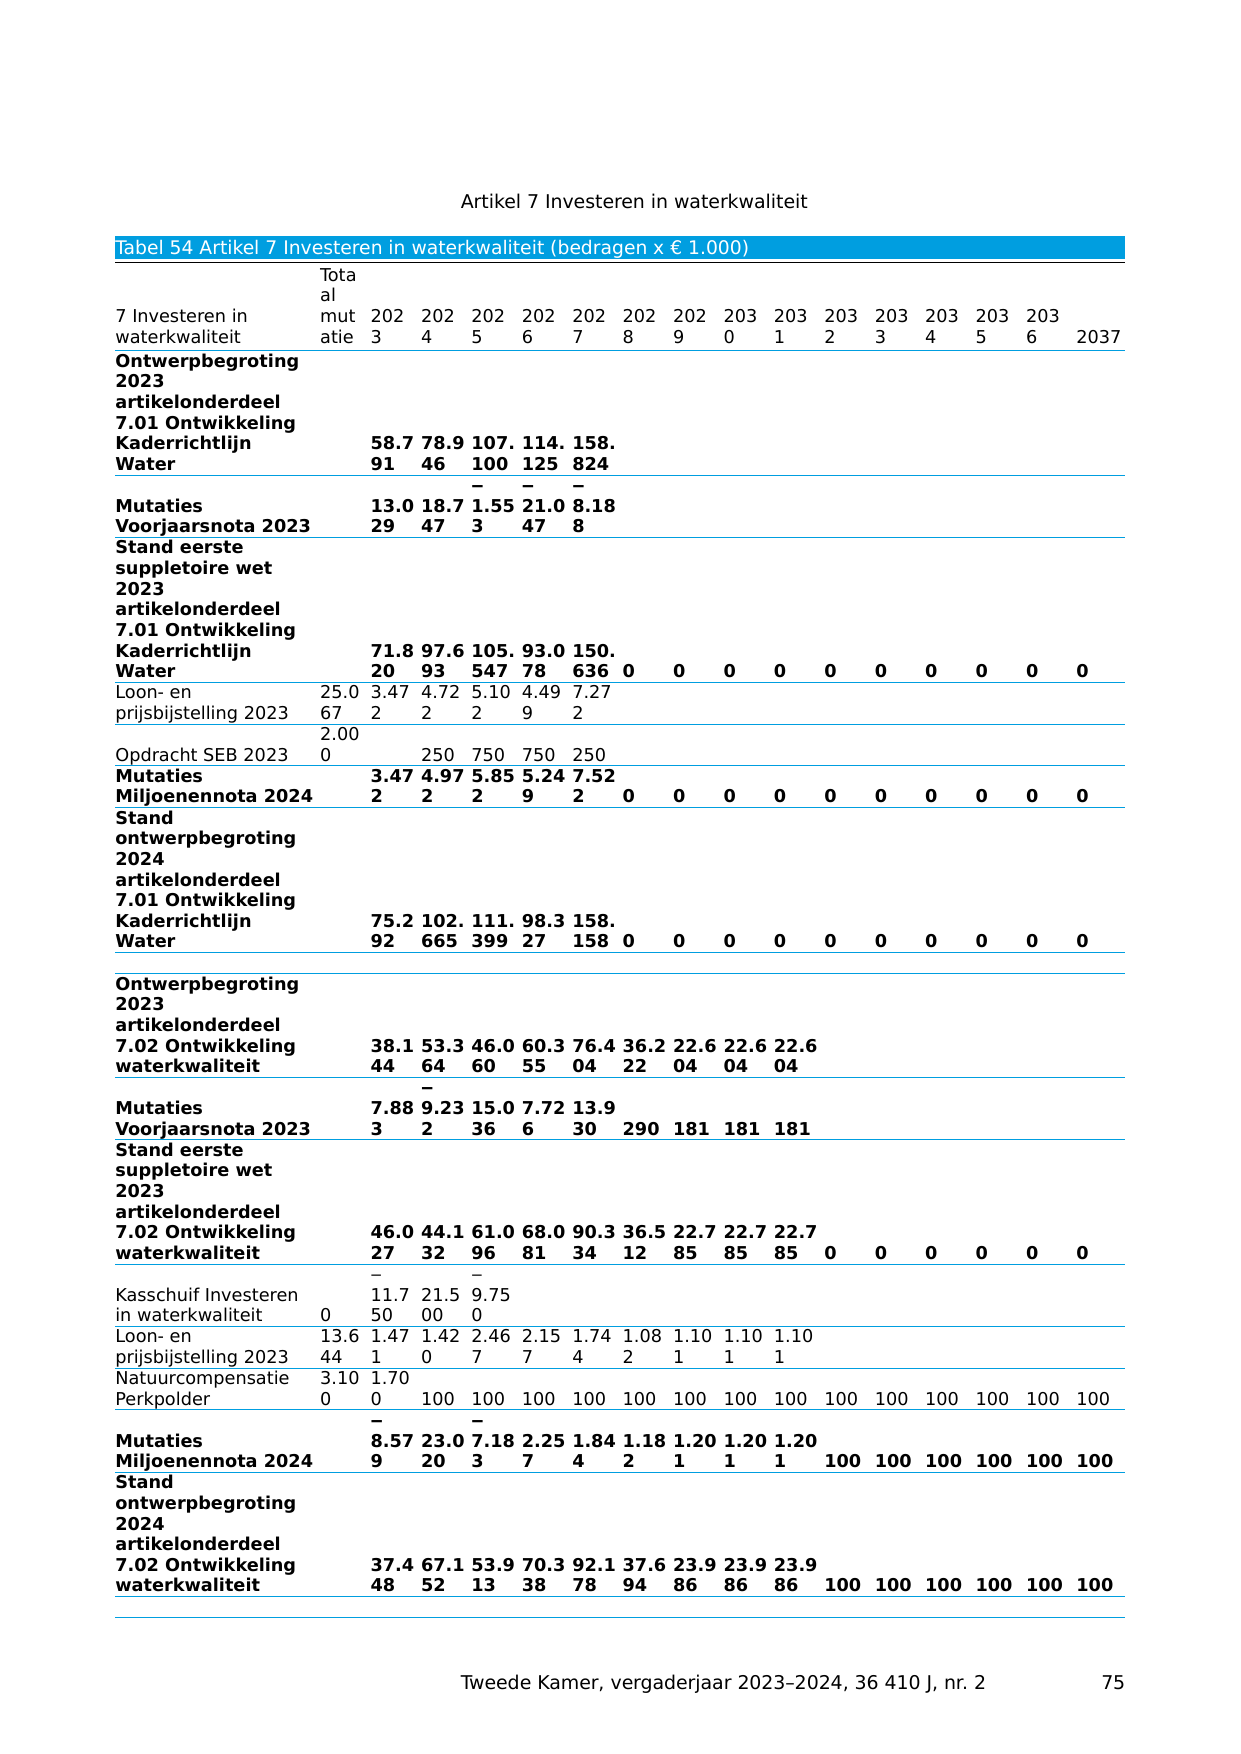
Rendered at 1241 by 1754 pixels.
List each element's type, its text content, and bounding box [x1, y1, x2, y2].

table_cell [317, 1140, 367, 1263]
table_cell [1073, 1597, 1125, 1617]
table_cell 53.913 [468, 1473, 519, 1596]
table_cell 25.067 [317, 683, 367, 723]
table_cell 92.178 [569, 1473, 619, 1596]
table_cell [872, 1265, 922, 1326]
table_cell 78.946 [418, 351, 468, 474]
table_cell 105.547 [468, 538, 519, 682]
table_cell 750 [468, 725, 519, 765]
table_cell 0 [620, 766, 670, 807]
table_cell [771, 1265, 821, 1326]
table_cell [418, 953, 468, 973]
table_cell [922, 1265, 972, 1326]
table_cell [973, 953, 1023, 973]
table_cell 0 [620, 808, 670, 952]
table_cell [620, 953, 670, 973]
table_cell 0 [872, 766, 922, 807]
table_cell 0 [1023, 766, 1073, 807]
table_cell [872, 974, 922, 1077]
table_cell Natuurcompensatie Perkpolder [115, 1369, 317, 1409]
table_cell [922, 351, 972, 474]
table_cell 18.747 [418, 476, 468, 537]
table_cell 100 [872, 1369, 922, 1409]
table_cell 23.020 [418, 1410, 468, 1472]
table_cell [821, 974, 872, 1077]
table_cell 100 [922, 1369, 972, 1409]
table_cell 4.722 [418, 683, 468, 723]
table_cell ‒ 9.232 [418, 1078, 468, 1139]
table_cell 13.930 [569, 1078, 619, 1139]
table_cell 100 [519, 1369, 569, 1409]
table_cell [973, 1597, 1023, 1617]
table_cell 100 [720, 1369, 771, 1409]
table_cell 13.029 [368, 476, 418, 537]
table_cell 0 [317, 1265, 367, 1326]
table_cell 1.201 [720, 1410, 771, 1472]
table_cell 0 [922, 766, 972, 807]
table_cell 181 [670, 1078, 720, 1139]
table_cell 3.472 [368, 683, 418, 723]
table_cell 0 [1073, 808, 1125, 952]
table_cell [620, 725, 670, 765]
table_cell [1023, 1265, 1073, 1326]
table_cell [368, 1597, 418, 1617]
table_cell 100 [1073, 1410, 1125, 1472]
table_cell 114.125 [519, 351, 569, 474]
table_cell 2027 [569, 263, 619, 350]
table_cell [973, 725, 1023, 765]
table_cell 100 [569, 1369, 619, 1409]
table_cell [317, 1597, 367, 1617]
table_cell 250 [569, 725, 619, 765]
table_cell 100 [1023, 1473, 1073, 1596]
table_cell [317, 476, 367, 537]
table_cell 0 [1023, 1140, 1073, 1263]
table_cell Ontwerpbegroting 2023 artikelonderdeel 7.02 Ontwikkeling waterkwaliteit [115, 974, 317, 1077]
table_cell 0 [1023, 808, 1073, 952]
table_cell 290 [620, 1078, 670, 1139]
table_cell 21.500 [418, 1265, 468, 1326]
table_cell 1.082 [620, 1327, 670, 1368]
table_cell [720, 683, 771, 723]
table_cell ‒ 8.579 [368, 1410, 418, 1472]
table_cell 23.986 [670, 1473, 720, 1596]
table_cell 100 [418, 1369, 468, 1409]
table_cell [115, 953, 317, 973]
table_cell [670, 725, 720, 765]
table_cell 60.355 [519, 974, 569, 1077]
table_cell 250 [418, 725, 468, 765]
table_cell 0 [771, 538, 821, 682]
table_cell [1073, 1265, 1125, 1326]
table_cell 181 [720, 1078, 771, 1139]
table_cell 1.101 [771, 1327, 821, 1368]
table_cell 37.448 [368, 1473, 418, 1596]
table_cell 70.338 [519, 1473, 569, 1596]
table_cell 1.201 [670, 1410, 720, 1472]
table_cell [973, 351, 1023, 474]
table_cell [368, 953, 418, 973]
table_cell [720, 725, 771, 765]
table_cell 100 [620, 1369, 670, 1409]
table_cell [973, 1078, 1023, 1139]
table_cell [1023, 1078, 1073, 1139]
table_cell [1023, 476, 1073, 537]
table_cell [670, 953, 720, 973]
table_cell [620, 683, 670, 723]
table_cell Totaal mutatie [317, 263, 367, 350]
table_cell 75.292 [368, 808, 418, 952]
table_cell 0 [720, 538, 771, 682]
table_cell [872, 1078, 922, 1139]
table_cell ‒ 21.047 [519, 476, 569, 537]
table_cell 100 [1073, 1473, 1125, 1596]
table_cell 22.785 [670, 1140, 720, 1263]
table_cell 22.604 [720, 974, 771, 1077]
table_cell [1023, 953, 1073, 973]
table_cell Stand eerste suppletoire wet 2023 artikelonderdeel 7.02 Ontwikkeling waterkwaliteit [115, 1140, 317, 1263]
table_cell [922, 1078, 972, 1139]
table_cell 46.027 [368, 1140, 418, 1263]
table_cell [317, 808, 367, 952]
table_cell 0 [872, 808, 922, 952]
table_cell [1023, 725, 1073, 765]
table_cell 100 [973, 1410, 1023, 1472]
table_cell 2026 [519, 263, 569, 350]
table_cell [670, 476, 720, 537]
table_cell 7.522 [569, 766, 619, 807]
table_cell 46.060 [468, 974, 519, 1077]
table_cell 0 [771, 766, 821, 807]
table_cell 100 [670, 1369, 720, 1409]
table_cell [821, 1265, 872, 1326]
table_cell [922, 725, 972, 765]
table_cell ‒ 1.553 [468, 476, 519, 537]
table_cell 67.152 [418, 1473, 468, 1596]
table_cell 2.000 [317, 725, 367, 765]
table_cell [922, 683, 972, 723]
table_cell 90.334 [569, 1140, 619, 1263]
table_cell [973, 683, 1023, 723]
table_cell 2028 [620, 263, 670, 350]
table_cell 0 [1073, 1140, 1125, 1263]
table_cell 1.101 [720, 1327, 771, 1368]
table_cell 107.100 [468, 351, 519, 474]
table_cell 5.102 [468, 683, 519, 723]
table_cell [519, 953, 569, 973]
table_cell Mutaties Voorjaarsnota 2023 [115, 476, 317, 537]
table_cell [872, 725, 922, 765]
table_cell 0 [922, 808, 972, 952]
table_cell [821, 1327, 872, 1368]
table_cell 750 [519, 725, 569, 765]
table_cell [468, 953, 519, 973]
table_cell [973, 476, 1023, 537]
table_cell [922, 476, 972, 537]
table_cell [519, 1265, 569, 1326]
table_cell 37.694 [620, 1473, 670, 1596]
table_cell 100 [922, 1473, 972, 1596]
table_cell Stand ontwerpbegroting 2024 artikelonderdeel 7.01 Ontwikkeling Kaderrichtlijn Water [115, 808, 317, 952]
table_cell [1073, 725, 1125, 765]
table_cell [771, 351, 821, 474]
table_cell Mutaties Voorjaarsnota 2023 [115, 1078, 317, 1139]
table_cell 100 [821, 1473, 872, 1596]
table_cell 44.132 [418, 1140, 468, 1263]
table_cell [973, 1265, 1023, 1326]
table_cell 100 [973, 1473, 1023, 1596]
title Artikel 7 Investeren in waterkwaliteit [461, 191, 1125, 213]
table_cell [872, 476, 922, 537]
table_cell 58.791 [368, 351, 418, 474]
table_cell [317, 974, 367, 1077]
table_cell 13.644 [317, 1327, 367, 1368]
table_cell [670, 1265, 720, 1326]
table_cell [821, 725, 872, 765]
table_cell 22.785 [720, 1140, 771, 1263]
table_cell [670, 683, 720, 723]
table_cell [569, 953, 619, 973]
table_cell [317, 766, 367, 807]
table_cell 100 [821, 1369, 872, 1409]
table_cell 2037 [1073, 263, 1125, 350]
table_cell 100 [872, 1410, 922, 1472]
table_cell [872, 351, 922, 474]
table_cell 100 [922, 1410, 972, 1472]
table_cell 158.158 [569, 808, 619, 952]
table_cell Kasschuif Investeren in waterkwaliteit [115, 1265, 317, 1326]
table_cell [821, 476, 872, 537]
table_cell 0 [973, 808, 1023, 952]
table_cell [1073, 476, 1125, 537]
table_cell [1073, 351, 1125, 474]
table_cell [973, 1327, 1023, 1368]
table_cell [670, 1597, 720, 1617]
table_cell [922, 1597, 972, 1617]
table_cell [922, 1327, 972, 1368]
table_cell [771, 683, 821, 723]
table_cell Stand ontwerpbegroting 2024 artikelonderdeel 7.02 Ontwikkeling waterkwaliteit [115, 1473, 317, 1596]
table_cell 0 [821, 538, 872, 682]
table_cell 0 [821, 808, 872, 952]
table_cell [468, 1597, 519, 1617]
table_cell 2034 [922, 263, 972, 350]
table_cell 22.604 [771, 974, 821, 1077]
table_cell 53.364 [418, 974, 468, 1077]
table_cell 2024 [418, 263, 468, 350]
table_cell [720, 351, 771, 474]
table_cell 1.844 [569, 1410, 619, 1472]
table_cell [1023, 683, 1073, 723]
table_cell [821, 683, 872, 723]
table_cell 7.726 [519, 1078, 569, 1139]
table_cell 100 [468, 1369, 519, 1409]
table_cell 2036 [1023, 263, 1073, 350]
table_cell 2.467 [468, 1327, 519, 1368]
table_cell 100 [821, 1410, 872, 1472]
table_cell 0 [670, 808, 720, 952]
table_cell 68.081 [519, 1140, 569, 1263]
table_cell 5.852 [468, 766, 519, 807]
table_cell [771, 725, 821, 765]
table_cell 2031 [771, 263, 821, 350]
table_cell [569, 1597, 619, 1617]
table_cell 0 [1073, 538, 1125, 682]
table_cell [317, 538, 367, 682]
table_cell 3.472 [368, 766, 418, 807]
table_cell 93.078 [519, 538, 569, 682]
table_cell 1.471 [368, 1327, 418, 1368]
table_cell 0 [922, 1140, 972, 1263]
table_cell 3.100 [317, 1369, 367, 1409]
table_cell [720, 953, 771, 973]
table_cell [1073, 1078, 1125, 1139]
table_cell [771, 1597, 821, 1617]
table_cell [1073, 953, 1125, 973]
table_cell [317, 1078, 367, 1139]
table_cell [1023, 1597, 1073, 1617]
table_cell 97.693 [418, 538, 468, 682]
table_cell [620, 1597, 670, 1617]
table_cell 2.257 [519, 1410, 569, 1472]
table_cell [821, 1078, 872, 1139]
table_cell 1.201 [771, 1410, 821, 1472]
table_cell [1023, 351, 1073, 474]
table_cell [821, 953, 872, 973]
table_cell [872, 1327, 922, 1368]
table_cell [821, 351, 872, 474]
table_cell 1.420 [418, 1327, 468, 1368]
table_cell 7.883 [368, 1078, 418, 1139]
table_cell 4.499 [519, 683, 569, 723]
table_cell 100 [973, 1369, 1023, 1409]
table_cell [569, 1265, 619, 1326]
table_cell 15.036 [468, 1078, 519, 1139]
table_cell 0 [1023, 538, 1073, 682]
table_cell [1023, 974, 1073, 1077]
table_cell 0 [771, 808, 821, 952]
table_cell 61.096 [468, 1140, 519, 1263]
table_cell 2.157 [519, 1327, 569, 1368]
table_cell 100 [771, 1369, 821, 1409]
table_cell Ontwerpbegroting 2023 artikelonderdeel 7.01 Ontwikkeling Kaderrichtlijn Water [115, 351, 317, 474]
table_cell 100 [872, 1473, 922, 1596]
table_cell 0 [973, 538, 1023, 682]
table_cell [1073, 683, 1125, 723]
table_cell 0 [973, 1140, 1023, 1263]
table_cell 0 [670, 766, 720, 807]
table_cell Loon- en prijsbijstelling 2023 [115, 683, 317, 723]
table_cell 0 [872, 1140, 922, 1263]
table_cell 7.272 [569, 683, 619, 723]
table_cell 102.665 [418, 808, 468, 952]
table_cell ‒ 11.750 [368, 1265, 418, 1326]
table_cell ‒ 8.188 [569, 476, 619, 537]
table_cell 100 [1023, 1410, 1073, 1472]
table_cell 4.972 [418, 766, 468, 807]
table_cell [821, 1597, 872, 1617]
table_cell 0 [872, 538, 922, 682]
table_cell [872, 683, 922, 723]
table_cell 23.986 [720, 1473, 771, 1596]
table_cell 0 [670, 538, 720, 682]
table_cell [922, 953, 972, 973]
table_cell Opdracht SEB 2023 [115, 725, 317, 765]
table_cell 0 [922, 538, 972, 682]
table_cell [1073, 1327, 1125, 1368]
table_cell [620, 351, 670, 474]
table_cell [1073, 974, 1125, 1077]
table_cell 71.820 [368, 538, 418, 682]
table_cell 2023 [368, 263, 418, 350]
table_cell [317, 1473, 367, 1596]
table_cell 2029 [670, 263, 720, 350]
table_cell Stand eerste suppletoire wet 2023 artikelonderdeel 7.01 Ontwikkeling Kaderrichtlijn Water [115, 538, 317, 682]
table_cell 2030 [720, 263, 771, 350]
table_cell 111.399 [468, 808, 519, 952]
table_cell [620, 476, 670, 537]
table_cell 1.744 [569, 1327, 619, 1368]
table_cell 98.327 [519, 808, 569, 952]
table_cell ‒ 9.750 [468, 1265, 519, 1326]
table_cell 0 [620, 538, 670, 682]
table_cell [317, 351, 367, 474]
table_cell 0 [821, 766, 872, 807]
table_cell [670, 351, 720, 474]
table_cell 0 [720, 808, 771, 952]
table_cell [872, 953, 922, 973]
table_cell 36.512 [620, 1140, 670, 1263]
table_cell [973, 974, 1023, 1077]
table_cell 7 Investeren in waterkwaliteit [115, 263, 317, 350]
table_cell 36.222 [620, 974, 670, 1077]
table_cell [771, 476, 821, 537]
table_cell 0 [720, 766, 771, 807]
table_cell 38.144 [368, 974, 418, 1077]
table_cell [720, 1265, 771, 1326]
table_cell 22.604 [670, 974, 720, 1077]
table_cell 23.986 [771, 1473, 821, 1596]
table_cell Loon- en prijsbijstelling 2023 [115, 1327, 317, 1368]
table_cell [720, 476, 771, 537]
table_cell ‒ 7.183 [468, 1410, 519, 1472]
table_cell [922, 974, 972, 1077]
table_cell 0 [821, 1140, 872, 1263]
table_cell [872, 1597, 922, 1617]
table_cell 5.249 [519, 766, 569, 807]
table_cell [720, 1597, 771, 1617]
table_cell 0 [1073, 766, 1125, 807]
table_cell [418, 1597, 468, 1617]
table_cell 22.785 [771, 1140, 821, 1263]
table_cell Mutaties Miljoenennota 2024 [115, 1410, 317, 1472]
table_cell 2032 [821, 263, 872, 350]
table_cell 181 [771, 1078, 821, 1139]
table_cell 2025 [468, 263, 519, 350]
table_cell [771, 953, 821, 973]
table_cell [317, 1410, 367, 1472]
table_cell 158.824 [569, 351, 619, 474]
table_cell [519, 1597, 569, 1617]
table_cell 1.700 [368, 1369, 418, 1409]
table_cell 150.636 [569, 538, 619, 682]
table_cell Mutaties Miljoenennota 2024 [115, 766, 317, 807]
table_cell 2033 [872, 263, 922, 350]
table_cell 100 [1023, 1369, 1073, 1409]
table_cell 1.101 [670, 1327, 720, 1368]
table_cell 76.404 [569, 974, 619, 1077]
table_cell [317, 953, 367, 973]
table_cell [368, 725, 418, 765]
table_cell [1023, 1327, 1073, 1368]
table_cell [620, 1265, 670, 1326]
table_cell [115, 1597, 317, 1617]
table_cell 0 [973, 766, 1023, 807]
table_cell 1.182 [620, 1410, 670, 1472]
table_cell 100 [1073, 1369, 1125, 1409]
table_cell 2035 [973, 263, 1023, 350]
